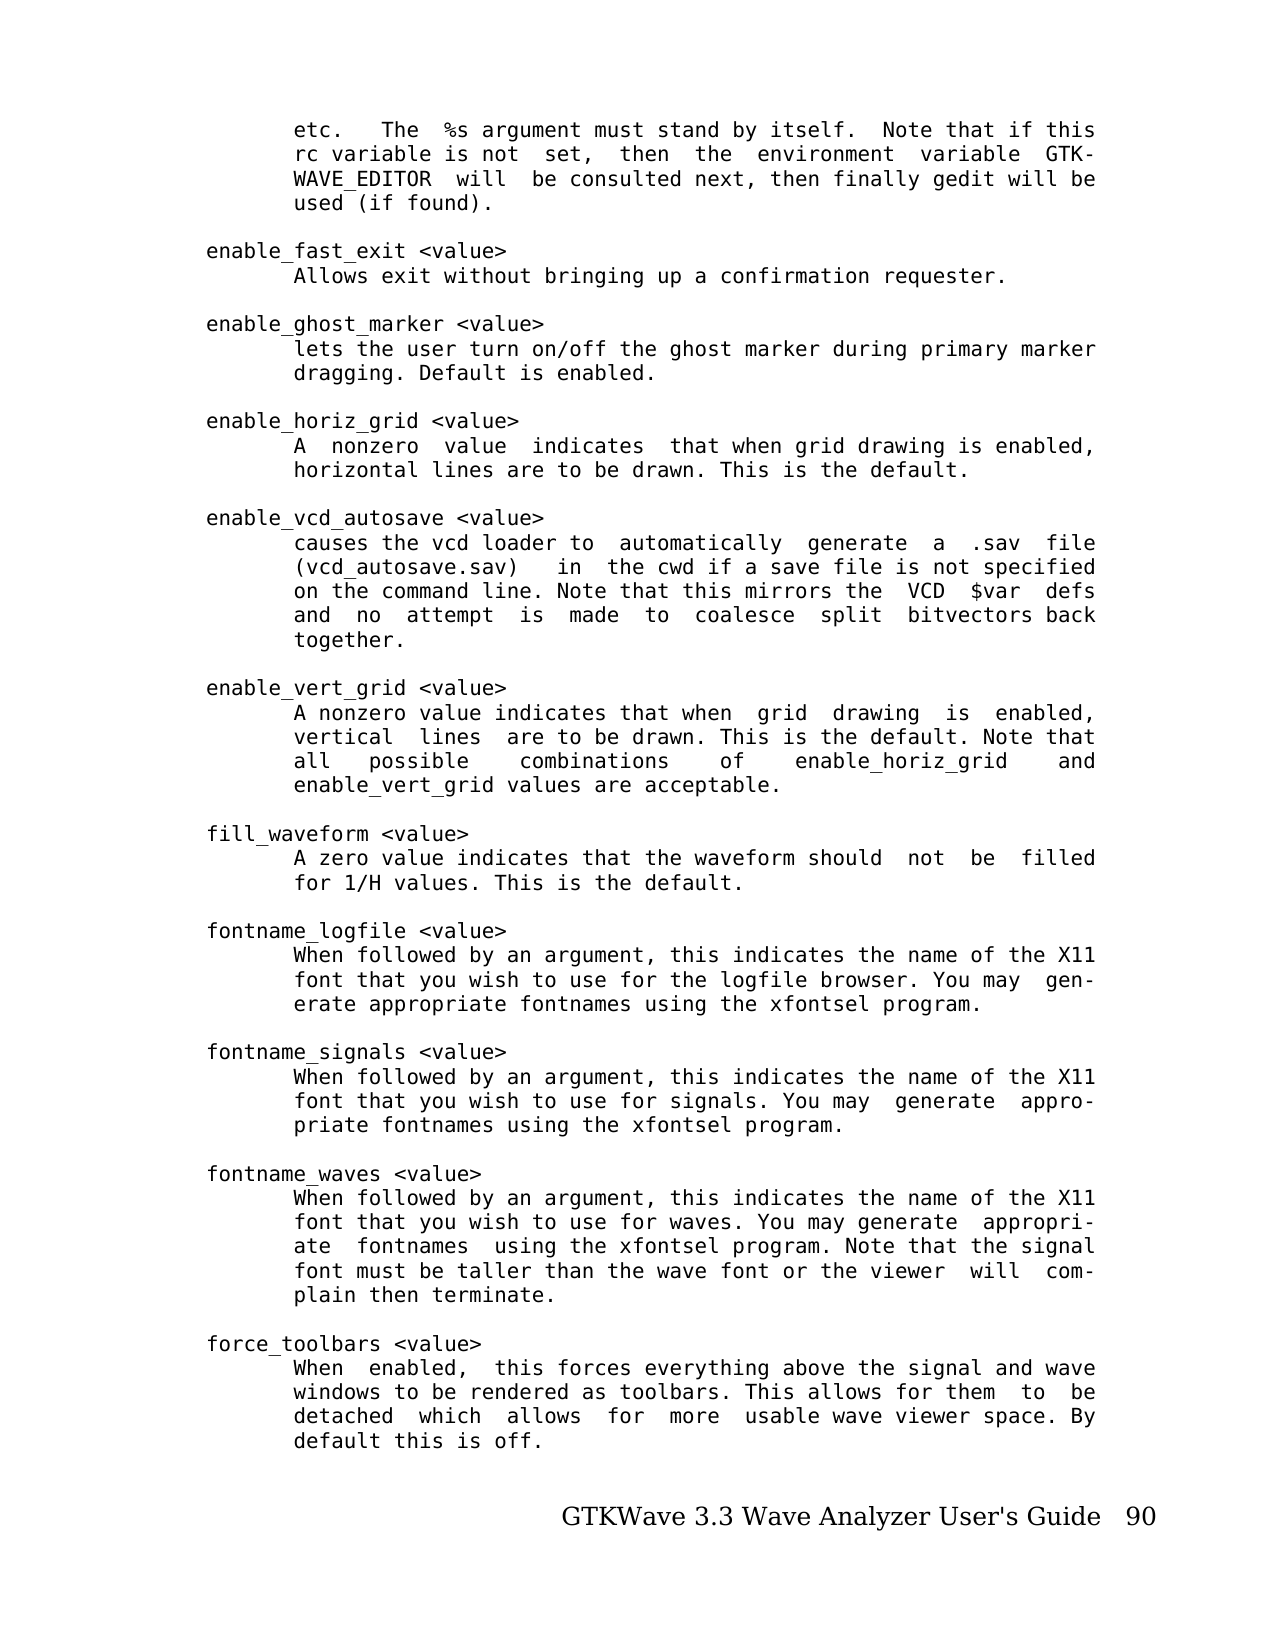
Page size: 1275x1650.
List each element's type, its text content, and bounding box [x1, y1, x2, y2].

text dragging. Default is enabled. [118, 361, 1157, 385]
text fontname_waves <value> [118, 1162, 1157, 1186]
text together. [118, 628, 1157, 652]
text for 1/H values. This is the default. [118, 871, 1157, 895]
text When followed by an argument, this indicates the name of the X11 [118, 943, 1157, 968]
text font that you wish to use for the logfile browser. You may gen- [118, 968, 1157, 992]
text and no attempt is made to coalesce split bitvectors back [118, 603, 1157, 628]
text When followed by an argument, this indicates the name of the X11 [118, 1186, 1157, 1210]
text enable_fast_exit <value> [118, 239, 1157, 264]
text all possible combinations of enable_horiz_grid and [118, 749, 1157, 773]
text plain then terminate. [118, 1283, 1157, 1307]
text rc variable is not set, then the environment variable GTK- [118, 142, 1157, 167]
text Allows exit without bringing up a confirmation requester. [118, 264, 1157, 288]
text lets the user turn on/off the ghost marker during primary marker [118, 337, 1157, 361]
text on the command line. Note that this mirrors the VCD $var defs [118, 579, 1157, 603]
text ate fontnames using the xfontsel program. Note that the signal [118, 1234, 1157, 1259]
text A zero value indicates that the waveform should not be filled [118, 846, 1157, 871]
text fill_waveform <value> [118, 822, 1157, 846]
text font must be taller than the wave font or the viewer will com- [118, 1259, 1157, 1283]
text priate fontnames using the xfontsel program. [118, 1113, 1157, 1137]
text enable_vcd_autosave <value> [118, 506, 1157, 531]
text windows to be rendered as toolbars. This allows for them to be [118, 1380, 1157, 1404]
text font that you wish to use for waves. You may generate appropri- [118, 1210, 1157, 1234]
text fontname_signals <value> [118, 1040, 1157, 1065]
text (vcd_autosave.sav) in the cwd if a save file is not specified [118, 555, 1157, 579]
text enable_horiz_grid <value> [118, 409, 1157, 434]
text When enabled, this forces everything above the signal and wave [118, 1356, 1157, 1380]
text horizontal lines are to be drawn. This is the default. [118, 458, 1157, 482]
text detached which allows for more usable wave viewer space. By [118, 1404, 1157, 1429]
text used (if found). [118, 191, 1157, 215]
text When followed by an argument, this indicates the name of the X11 [118, 1065, 1157, 1089]
text default this is off. [118, 1429, 1157, 1453]
text enable_vert_grid values are acceptable. [118, 773, 1157, 798]
text fontname_logfile <value> [118, 919, 1157, 943]
text vertical lines are to be drawn. This is the default. Note that [118, 725, 1157, 749]
text etc. The %s argument must stand by itself. Note that if this [118, 118, 1157, 142]
text causes the vcd loader to automatically generate a .sav file [118, 531, 1157, 555]
text font that you wish to use for signals. You may generate appro- [118, 1089, 1157, 1113]
text enable_ghost_marker <value> [118, 312, 1157, 337]
text A nonzero value indicates that when grid drawing is enabled, [118, 434, 1157, 458]
text enable_vert_grid <value> [118, 676, 1157, 701]
text A nonzero value indicates that when grid drawing is enabled, [118, 701, 1157, 725]
text erate appropriate fontnames using the xfontsel program. [118, 992, 1157, 1016]
text force_toolbars <value> [118, 1332, 1157, 1356]
text WAVE_EDITOR will be consulted next, then finally gedit will be [118, 167, 1157, 191]
